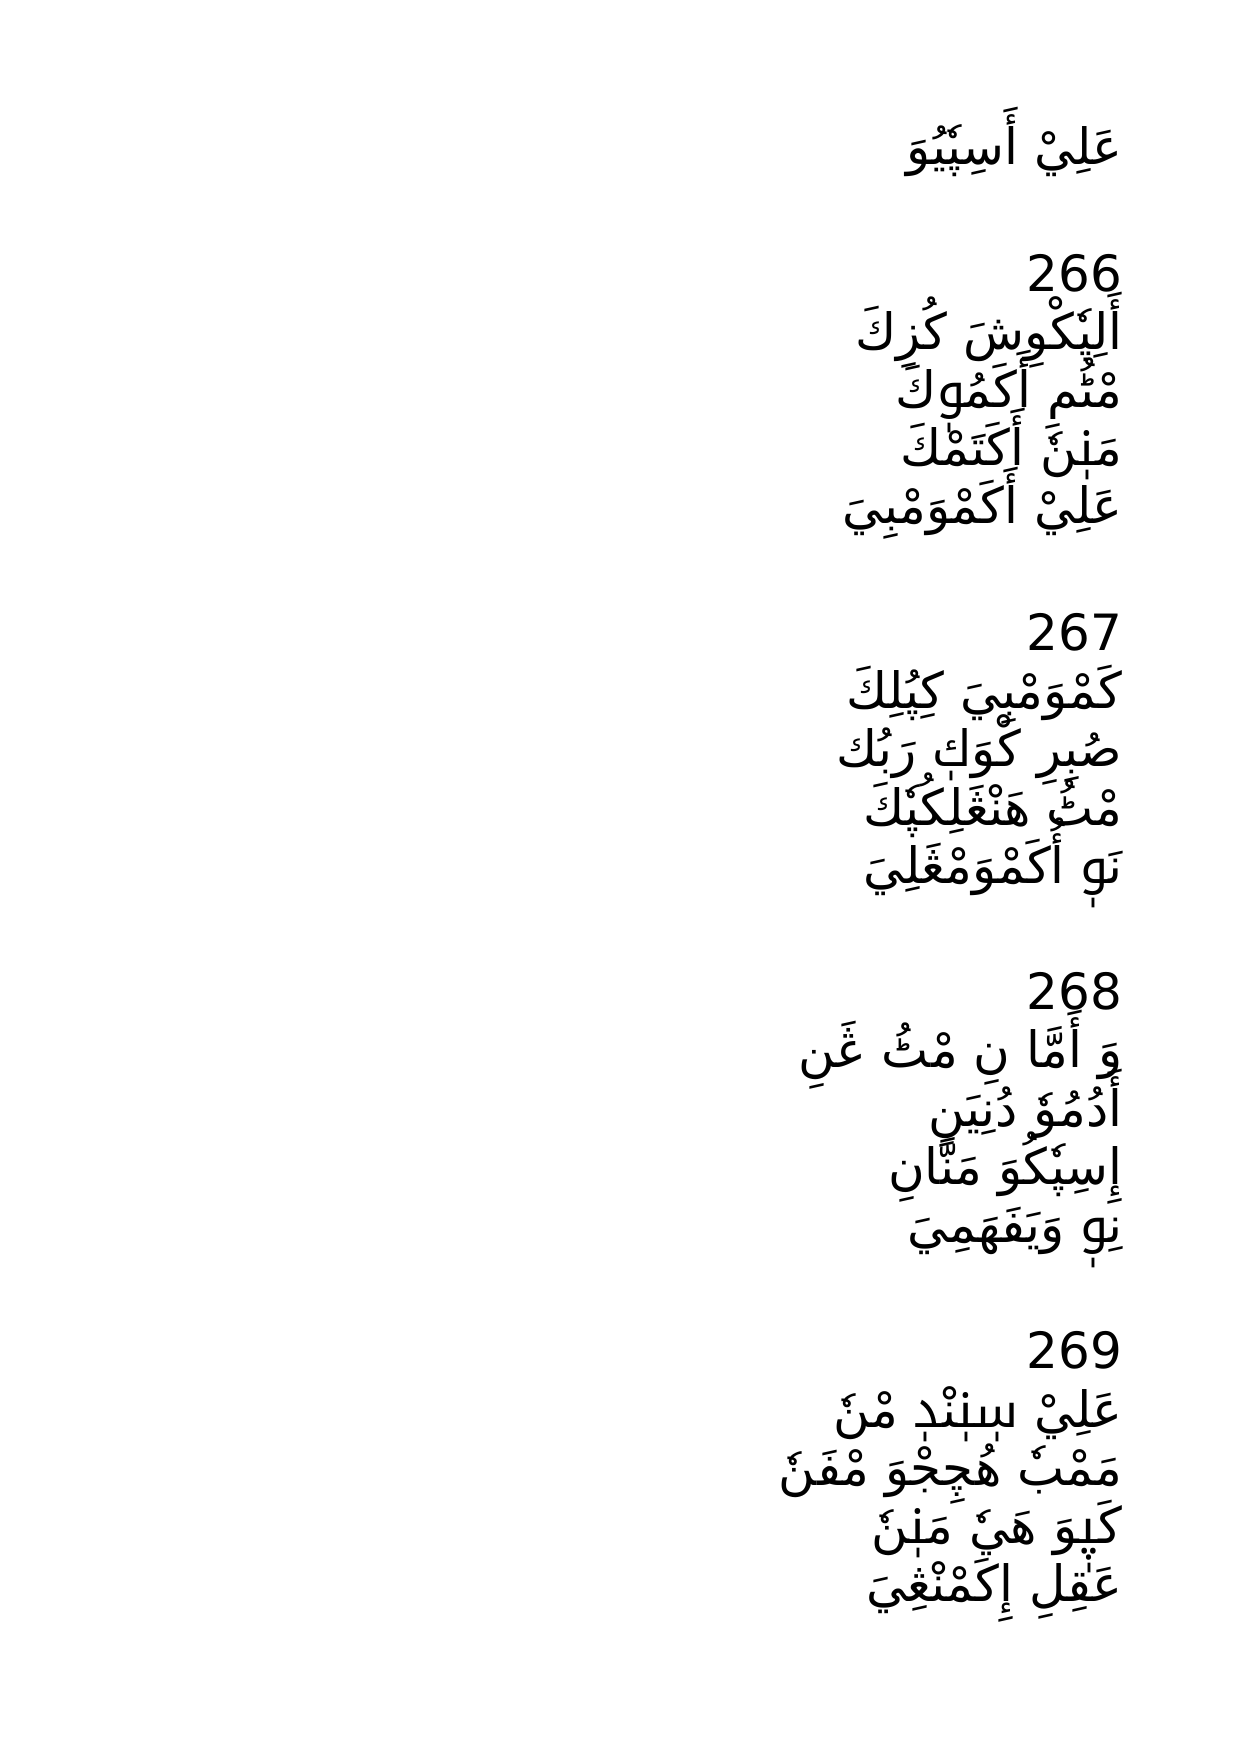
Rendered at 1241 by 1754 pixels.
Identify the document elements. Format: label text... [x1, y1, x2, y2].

text عَلِيْ أَكَمْوَمْبِيَ [118, 477, 1122, 536]
text 266 [118, 244, 1122, 303]
text وَ أَمَّا نِ مْٹُ ڠَنِ [118, 1021, 1122, 1079]
text كَپٖوَ هَيٗ مَنٖنٗ [118, 1497, 1122, 1555]
text كَمْوَمْبِيَ كِپُلِكَ [118, 662, 1122, 720]
text نَوٖ أُكَمْوَمْڠَلِيَ [118, 837, 1122, 895]
text مْٹُمِ أَكَمُوٖكَ [118, 361, 1122, 419]
text عَلِيْ سٖنٖنْدٖ مْنٗ [118, 1381, 1122, 1439]
text صُبِرِ كْوَكٖ رَبُك [118, 720, 1122, 778]
text أَدُمُوٗ دُنِيَنِ [118, 1079, 1122, 1138]
text مَنٖنٗ أَكَتَمْكَ [118, 419, 1122, 477]
text مَمْبٗ هُچِجْوَ مْفَنٗ [118, 1439, 1122, 1497]
text عَلِيْ أَسِپٗيُوَ [118, 118, 1122, 176]
text 268 [118, 963, 1122, 1021]
text نِوٖ وَيَفَهَمِيَ [118, 1196, 1122, 1254]
text أَلِپٗكْوِشَ كُزِكَ [118, 303, 1122, 361]
text عَقِلِ إِكَمْنْڠِيَ [118, 1555, 1122, 1613]
text مْٹُ هَنْڠَلِكُپٗكَ [118, 778, 1122, 837]
text 267 [118, 604, 1122, 662]
text إِسِپٗكُوَ مَنَّانِ [118, 1138, 1122, 1196]
text 269 [118, 1322, 1122, 1381]
